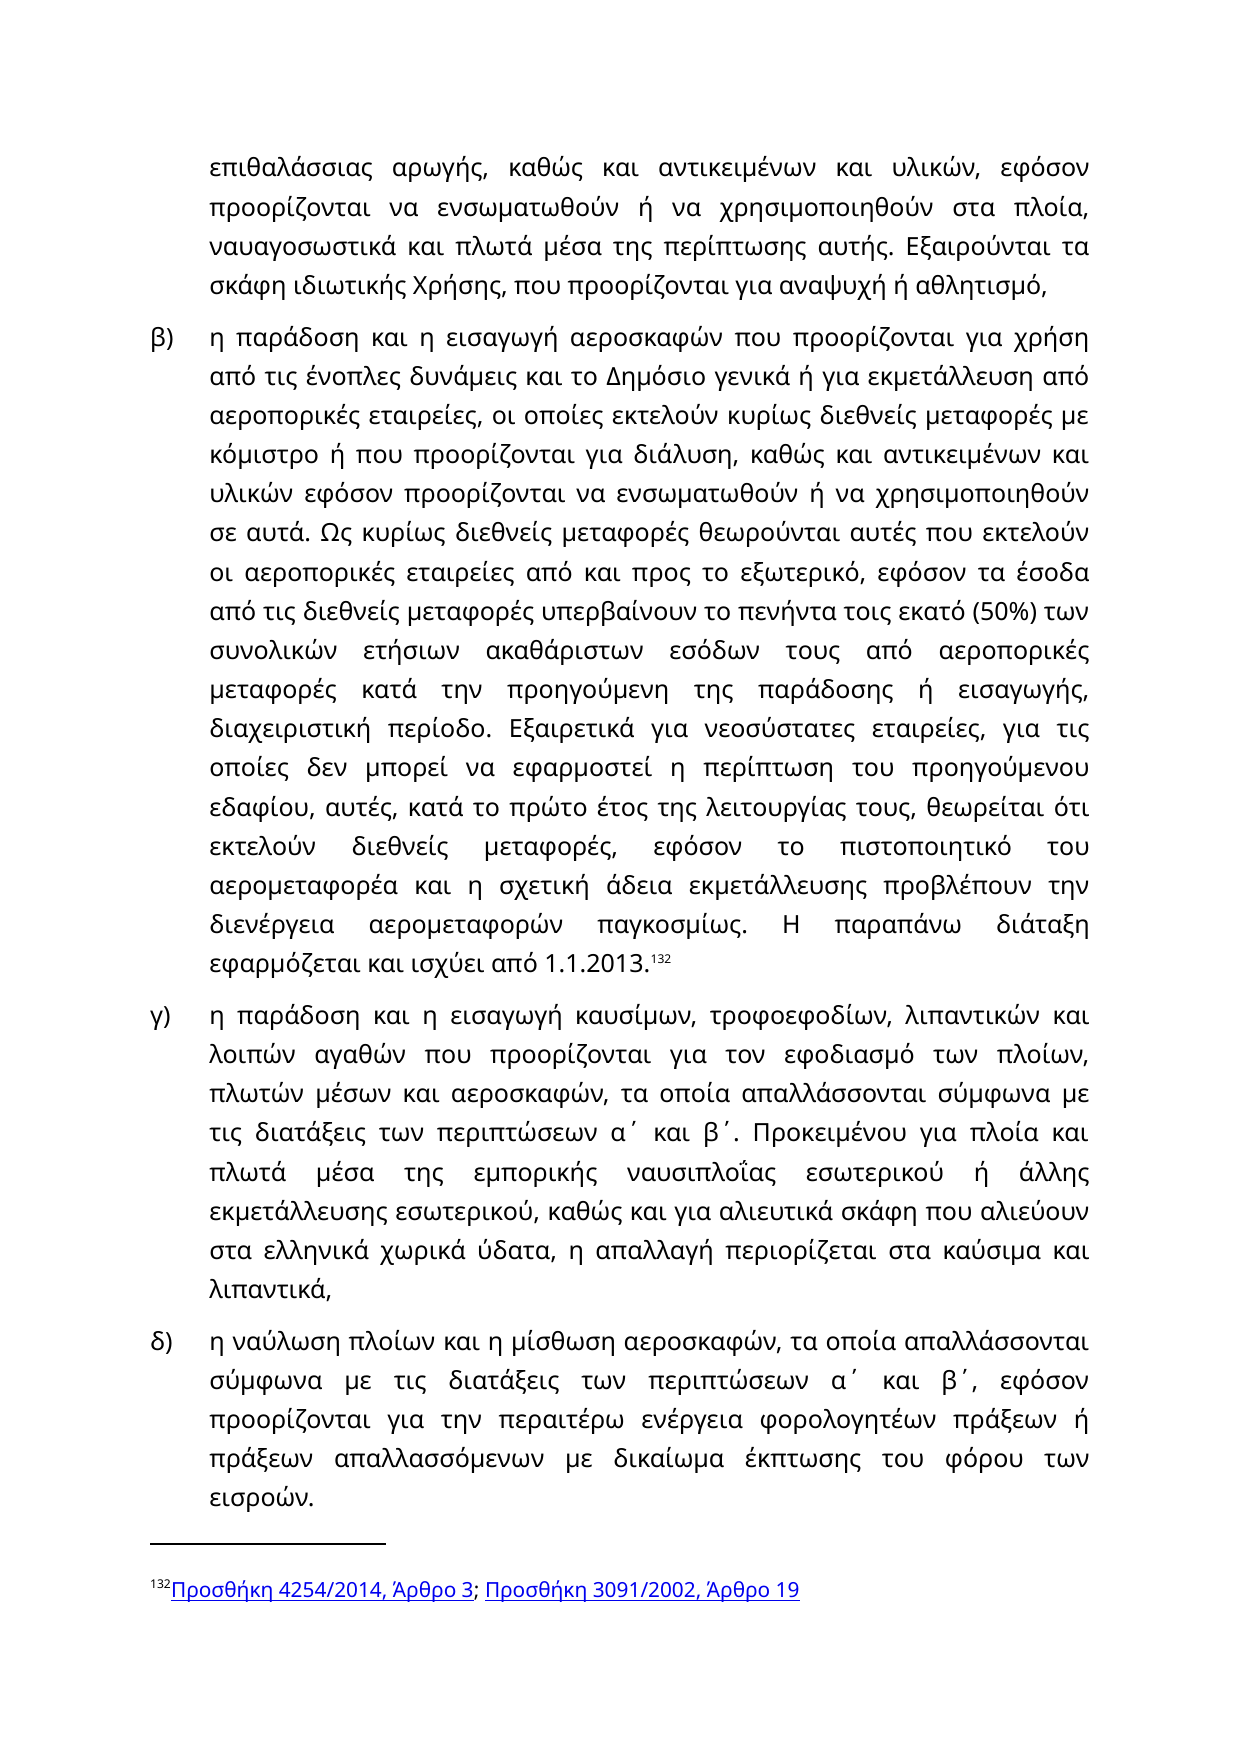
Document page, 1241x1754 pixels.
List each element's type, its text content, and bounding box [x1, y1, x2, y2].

list γ) η παράδοση και η εισαγωγή καυσίμων, τροφοεφοδίων, λιπαντικών και λοιπών αγαθών που προορίζονται για τον εφοδιασμό των πλοίων, πλωτών μέσων και αεροσκαφών, τα οποία απαλλάσσονται σύμφωνα με τις διατάξεις των περιπτώσεων α΄ και β΄. Προκειμένου για πλοία και πλωτά μέσα της εμπορικής ναυσιπλοΐας εσωτερικού ή άλλης εκμετάλλευσης εσωτερικού, καθώς και για αλιευτικά σκάφη που αλιεύουν στα ελληνικά χωρικά ύδατα, η απαλλαγή περιορίζεται στα καύσιμα και λιπαντικά, [150, 997, 1090, 1306]
text Προσθήκη 4254/2014, Άρθρο 3; Προσθήκη 3091/2002, Άρθρο 19 [150, 1576, 1090, 1604]
list β) η παράδοση και η εισαγωγή αεροσκαφών που προορίζονται για χρήση από τις ένοπλες δυνάμεις και το Δημόσιο γενικά ή για εκμετάλλευση από αεροπορικές εταιρείες, οι οποίες εκτελούν κυρίως διεθνείς μεταφορές με κόμιστρο ή που προορίζονται για διάλυση, καθώς και αντικειμένων και υλικών εφόσον προορίζονται να ενσωματωθούν ή να χρησιμοποιηθούν σε αυτά. Ως κυρίως διεθνείς μεταφορές θεωρούνται αυτές που εκτελούν οι αεροπορικές εταιρείες από και προς το εξωτερικό, εφόσον τα έσοδα από τις διεθνείς μεταφορές υπερβαίνουν το πενήντα τοις εκατό (50%) των συνολικών ετήσιων ακαθάριστων εσόδων τους από αεροπορικές μεταφορές κατά την προηγούμενη της παράδοσης ή εισαγωγής, διαχειριστική περίοδο. Εξαιρετικά για νεοσύστατες εταιρείες, για τις οποίες δεν μπορεί να εφαρμοστεί η περίπτωση του προηγούμενου εδαφίου, αυτές, κατά το πρώτο έτος της λειτουργίας τους, θεωρείται ότι εκτελούν διεθνείς μεταφορές, εφόσον το πιστοποιητικό του αερομεταφορέα και η σχετική άδεια εκμετάλλευσης προβλέπουν την διενέργεια αερομεταφορών παγκοσμίως. Η παραπάνω διάταξη εφαρμόζεται και ισχύει από 1.1.2013. [150, 319, 1090, 980]
list δ) η ναύλωση πλοίων και η μίσθωση αεροσκαφών, τα οποία απαλλάσσονται σύμφωνα με τις διατάξεις των περιπτώσεων α΄ και β΄, εφόσον προορίζονται για την περαιτέρω ενέργεια φορολογητέων πράξεων ή πράξεων απαλλασσόμενων με δικαίωμα έκπτωσης του φόρου των εισροών. [150, 1323, 1090, 1514]
list επιθαλάσσιας αρωγής, καθώς και αντικειμένων και υλικών, εφόσον προορίζονται να ενσωματωθούν ή να χρησιμοποιηθούν στα πλοία, ναυαγοσωστικά και πλωτά μέσα της περίπτωσης αυτής. Εξαιρούνται τα σκάφη ιδιωτικής Χρήσης, που προορίζονται για αναψυχή ή αθλητισμό, [150, 150, 1090, 302]
